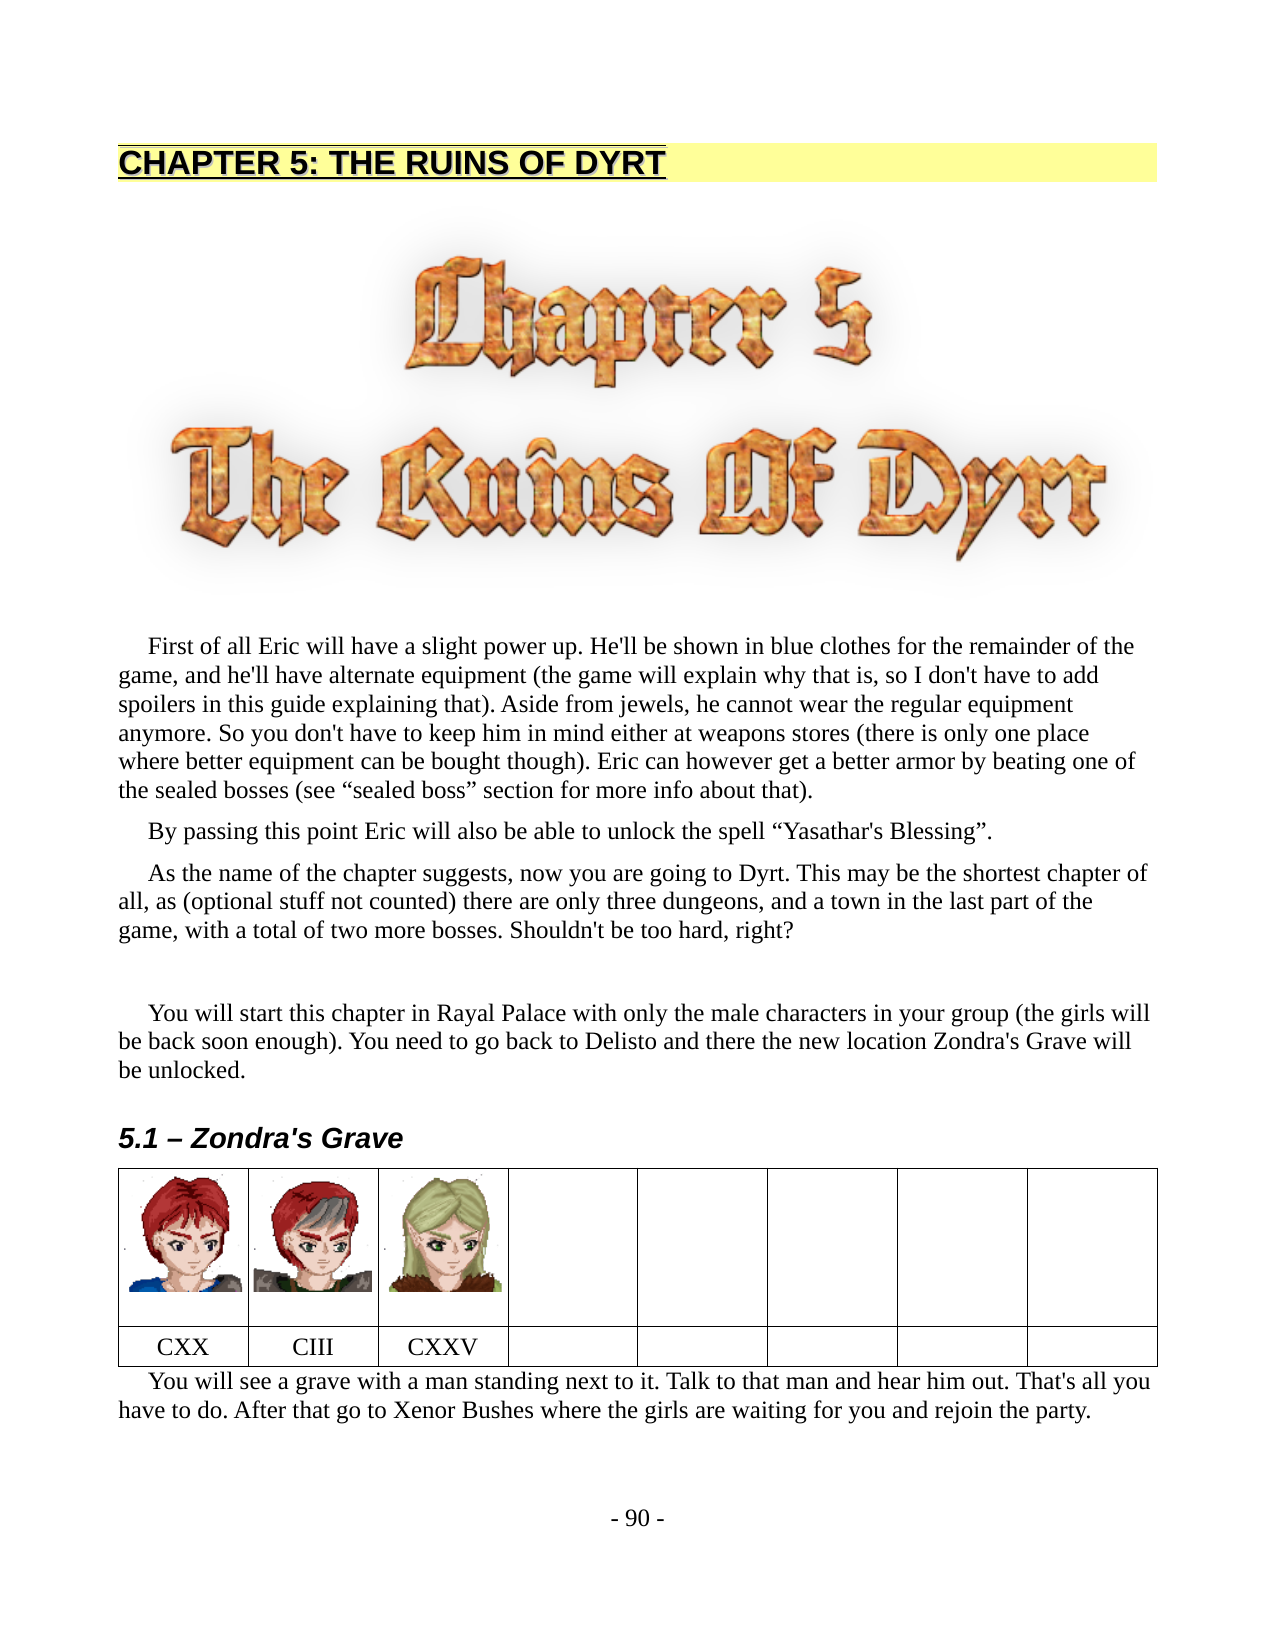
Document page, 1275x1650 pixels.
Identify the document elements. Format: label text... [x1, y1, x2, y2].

table_cell [638, 1327, 767, 1366]
text As the name of the chapter suggests, now you are going to Dyrt. This may be the shortest chapter of all, as (optional stuff not counted) there are only three dungeons, and a town in the last part of the game, with a total of two more bosses. Shouldn't be too hard, right? [118, 858, 1157, 944]
picture [383, 1173, 502, 1292]
table_cell CXXV [379, 1327, 508, 1366]
picture [118, 194, 1157, 632]
picture [123, 1173, 243, 1292]
table_cell [1028, 1327, 1157, 1366]
text You will start this chapter in Rayal Palace with only the male characters in your group (the girls will be back soon enough). You need to go back to Delisto and there the new location Zondra's Grave will be unlocked. [118, 998, 1157, 1084]
table_cell [509, 1327, 637, 1366]
table_cell [898, 1327, 1027, 1366]
table_cell [768, 1327, 897, 1366]
table_header [898, 1169, 1027, 1326]
subtitle 5.1 – Zondra's Grave [118, 1121, 1157, 1155]
picture [253, 1173, 372, 1292]
table_header [638, 1169, 767, 1326]
subtitle CHAPTER 5: THE RUINS OF DYRT [118, 143, 1157, 182]
table_cell CIII [249, 1327, 378, 1366]
table_header [249, 1169, 378, 1326]
text You will see a grave with a man standing next to it. Talk to that man and hear him out. That's all you have to do. After that go to Xenor Bushes where the girls are waiting for you and rejoin the party. [118, 1367, 1157, 1424]
table_header [379, 1169, 508, 1326]
table_header [509, 1169, 637, 1326]
table_cell CXX [119, 1327, 248, 1366]
table_header [1028, 1169, 1157, 1326]
text By passing this point Eric will also be able to unlock the spell “Yasathar's Blessing”. [118, 816, 1157, 845]
table_header [768, 1169, 897, 1326]
text First of all Eric will have a slight power up. He'll be shown in blue clothes for the remainder of the game, and he'll have alternate equipment (the game will explain why that is, so I don't have to add spoilers in this guide explaining that). Aside from jewels, he cannot wear the regular equipment anymore. So you don't have to keep him in mind either at weapons stores (there is only one place where better equipment can be bought though). Eric can however get a better armor by beating one of the sealed bosses (see “sealed boss” section for more info about that). [118, 632, 1157, 804]
table_header [119, 1169, 248, 1326]
